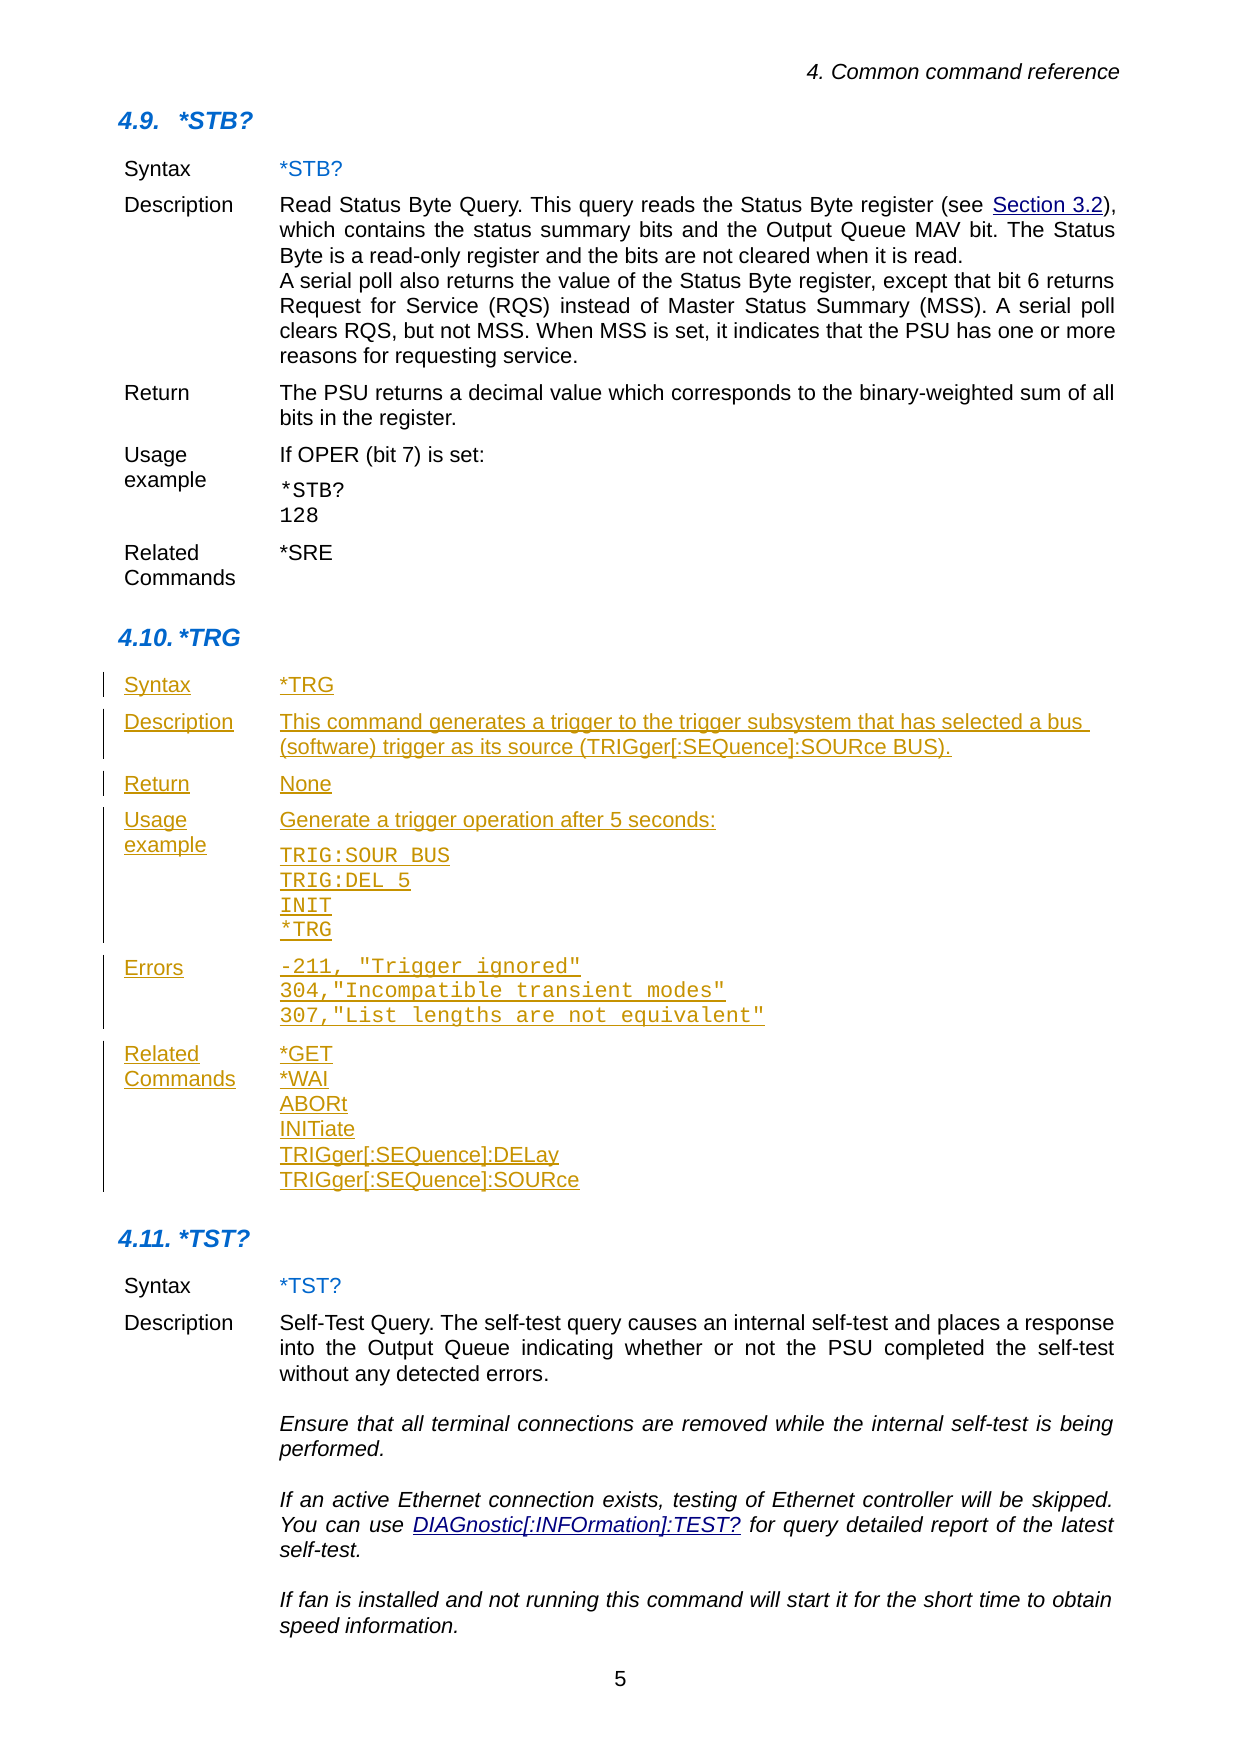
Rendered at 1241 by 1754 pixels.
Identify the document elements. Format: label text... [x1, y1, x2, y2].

table_header *TRG [274, 666, 1122, 703]
table_cell Errors [118, 949, 274, 1035]
table_header Syntax [118, 150, 274, 186]
table_header *TST? [274, 1268, 1122, 1304]
table_cell Description [118, 1304, 274, 1643]
subtitle *TST? [118, 1224, 1122, 1253]
table_cell Description [118, 703, 274, 765]
table_cell Related Commands [118, 534, 274, 596]
table_cell Generate a trigger operation after 5 seconds: TRIG:SOUR BUS TRIG:DEL 5 INIT *TRG [274, 801, 1122, 949]
table_header *STB? [274, 150, 1122, 186]
table_header Syntax [118, 1268, 274, 1304]
table_cell *GET *WAI ABORt INITiate TRIGger[:SEQuence]:DELay TRIGger[:SEQuence]:SOURce [274, 1035, 1122, 1198]
table_cell None [274, 765, 1122, 801]
subtitle *TRG [118, 623, 1122, 651]
table_cell Related Commands [118, 1035, 274, 1198]
subtitle *STB? [118, 106, 1122, 135]
table_header Syntax [118, 666, 274, 703]
table_cell Usage example [118, 436, 274, 534]
table_cell This command generates a trigger to the trigger subsystem that has selected a bus (software) trigger as its source (TRIGger[:SEQuence]:SOURce BUS). [274, 703, 1122, 765]
table_cell Return [118, 374, 274, 436]
table_cell Description [118, 186, 274, 374]
table_cell The PSU returns a decimal value which corresponds to the binary-weighted sum of all bits in the register. [274, 374, 1122, 436]
table_cell *SRE [274, 534, 1122, 596]
table_cell Usage example [118, 801, 274, 949]
table_cell If OPER (bit 7) is set: *STB? 128 [274, 436, 1122, 534]
table_cell Return [118, 765, 274, 801]
table_cell Read Status Byte Query. This query reads the Status Byte register (see Section 3.2), which contains the status summary bits and the Output Queue MAV bit. The Status Byte is a read-only register and the bits are not cleared when it is read. A serial poll also returns the value of the Status Byte register, except that bit 6 returns Request for Service (RQS) instead of Master Status Summary (MSS). A serial poll clears RQS, but not MSS. When MSS is set, it indicates that the PSU has one or more reasons for requesting service. [274, 186, 1122, 374]
table_cell Self-Test Query. The self-test query causes an internal self-test and places a response into the Output Queue indicating whether or not the PSU completed the self-test without any detected errors. Ensure that all terminal connections are removed while the internal self-test is being performed. If an active Ethernet connection exists, testing of Ethernet controller will be skipped. You can use DIAGnostic[:INFOrmation]:TEST? for query detailed report of the latest self-test. If fan is installed and not running this command will start it for the short time to obtain speed information. [274, 1304, 1122, 1643]
table_cell -211, "Trigger ignored" 304,"Incompatible transient modes" 307,"List lengths are not equivalent" [274, 949, 1122, 1035]
